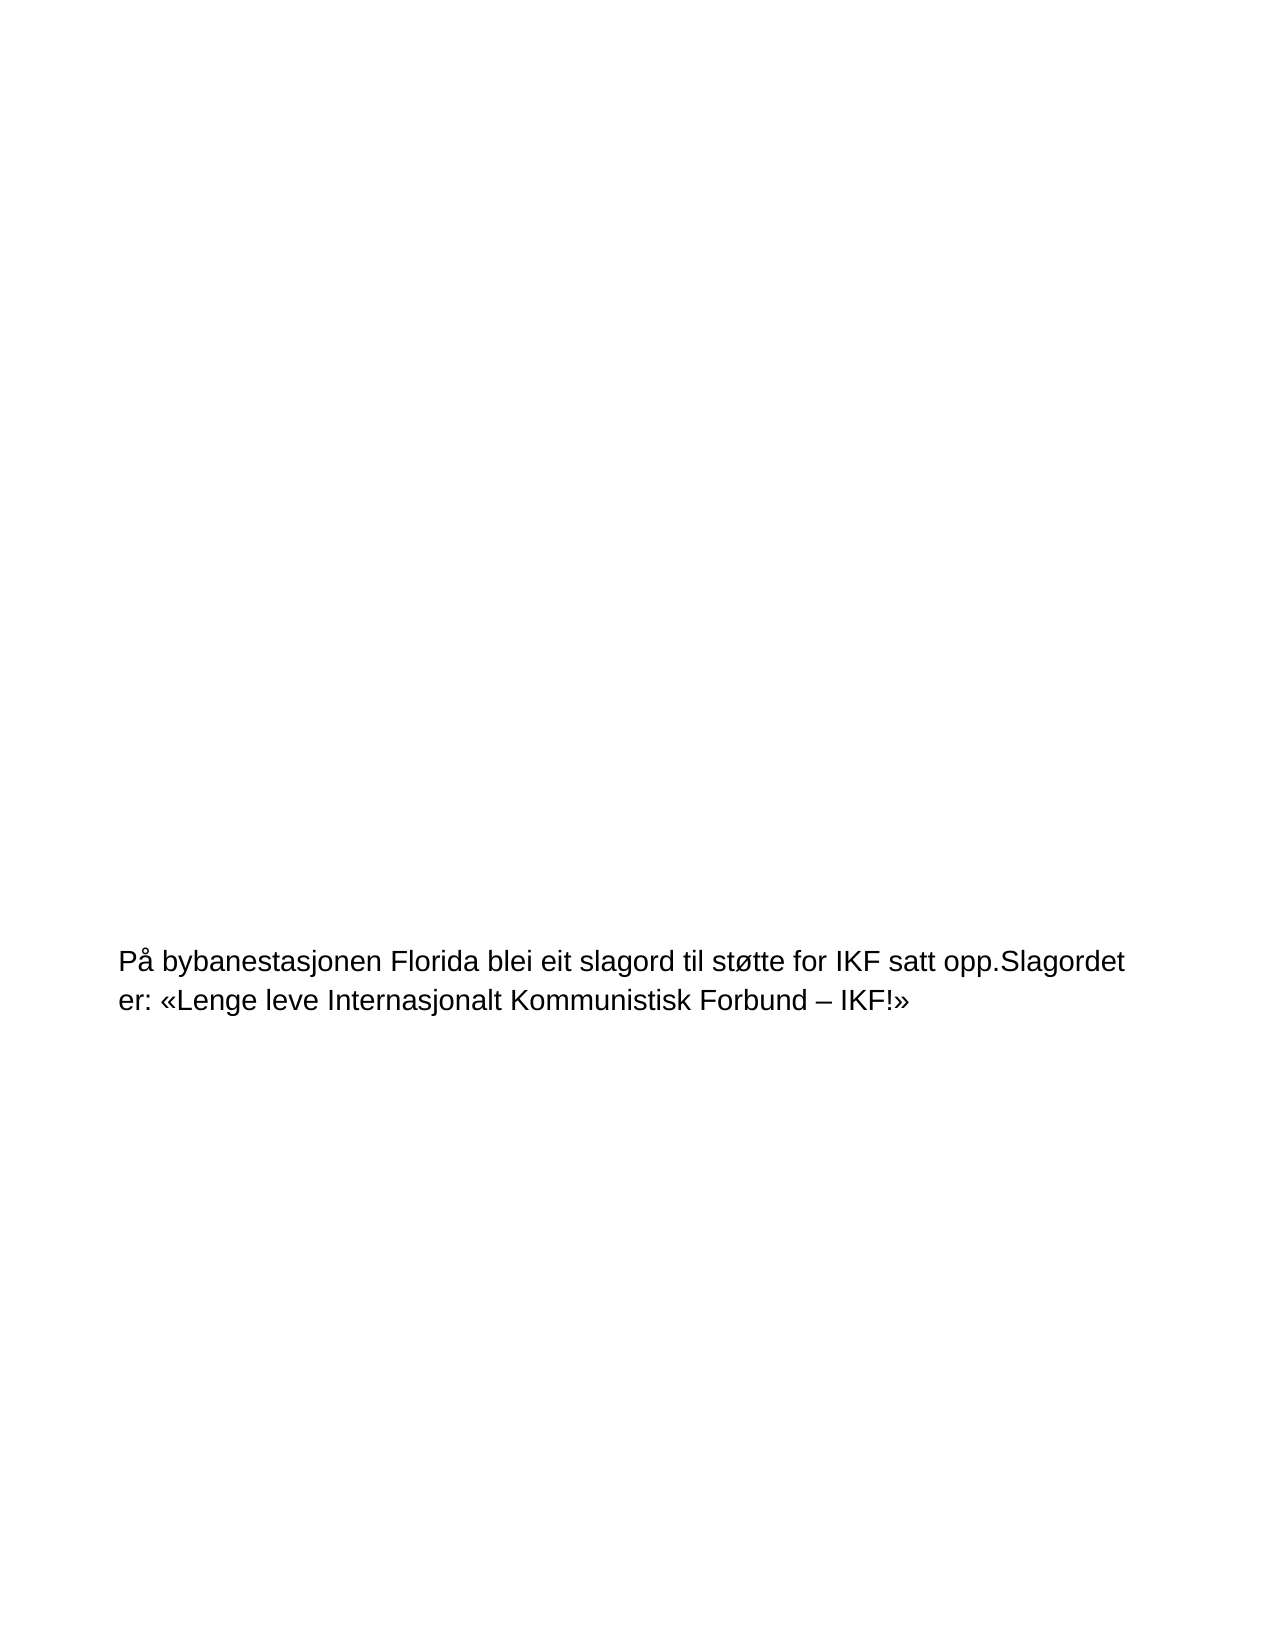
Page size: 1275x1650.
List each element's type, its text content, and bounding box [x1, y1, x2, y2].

text På bybanestasjonen Florida blei eit slagord til støtte for IKF satt opp.Slagordet er: «Lenge leve Internasjonalt Kommunistisk Forbund – IKF!» [118, 944, 1157, 1016]
